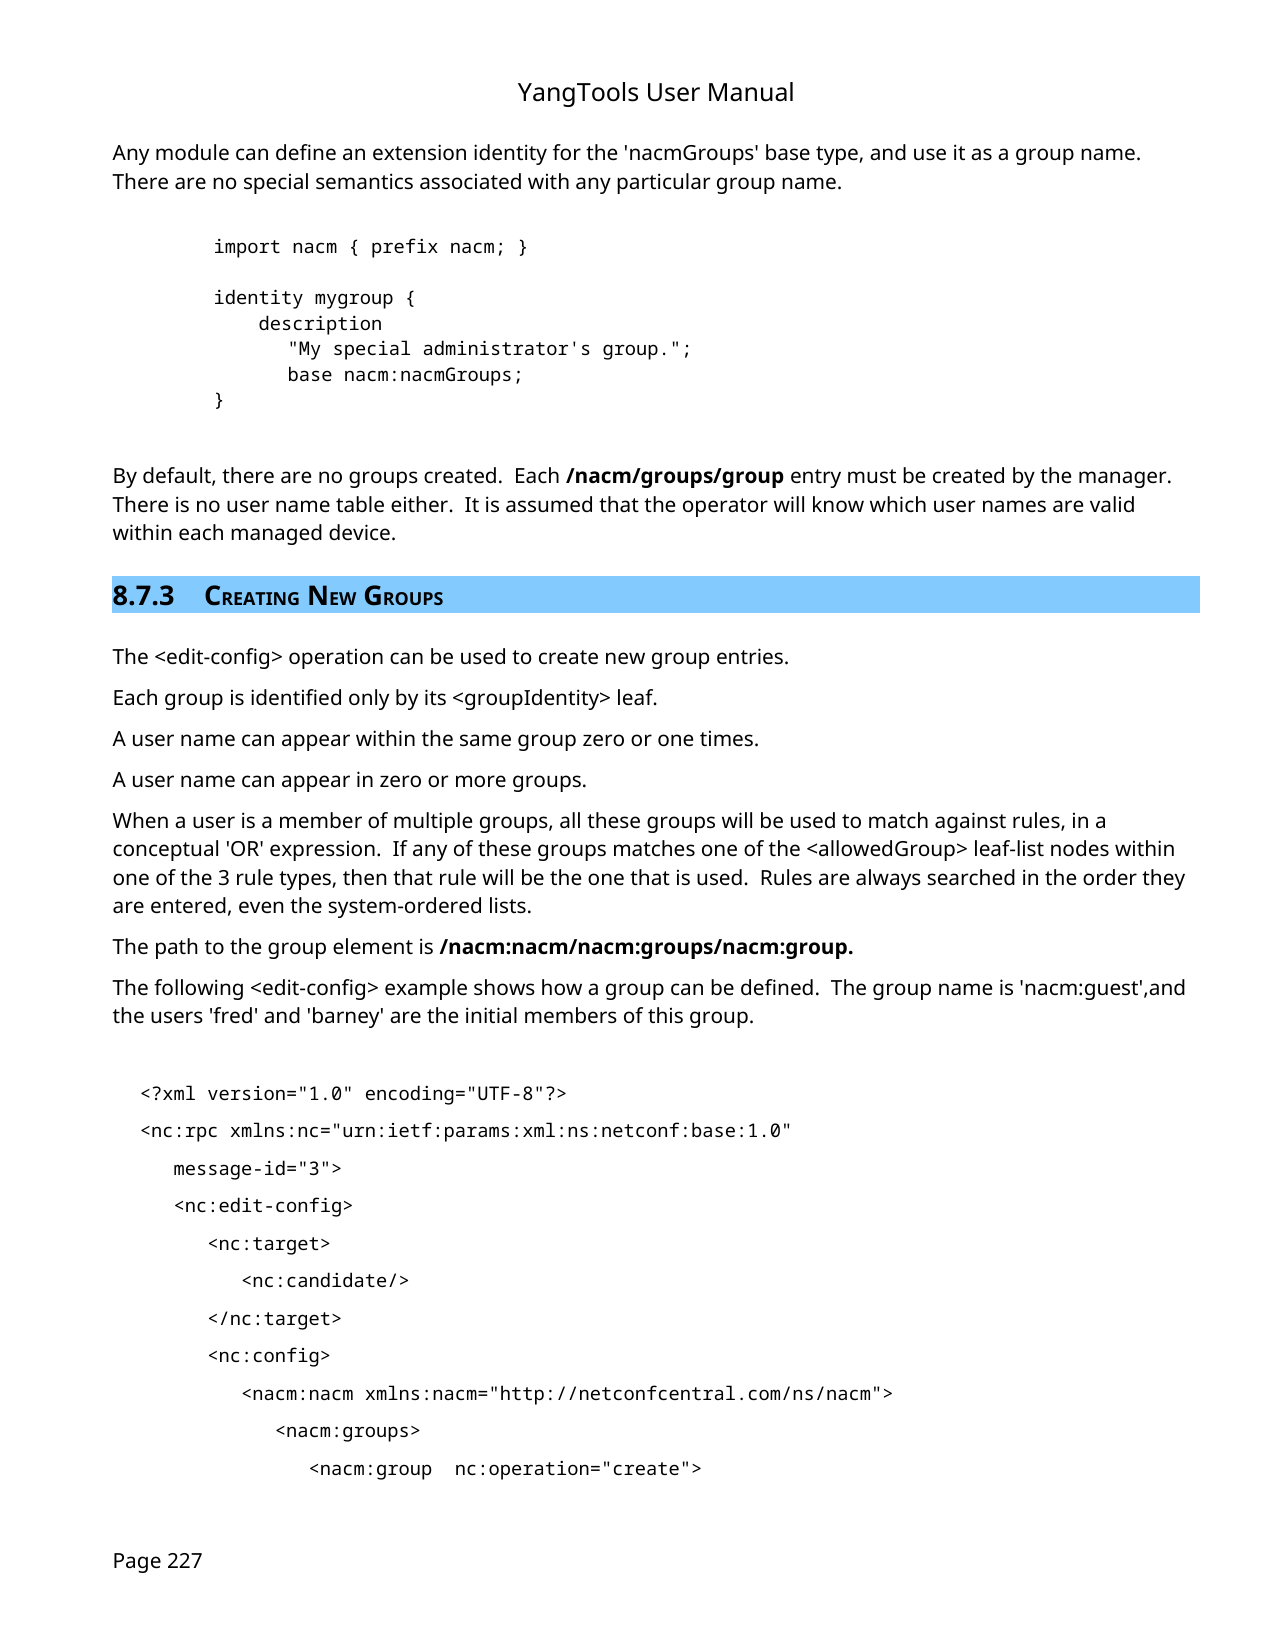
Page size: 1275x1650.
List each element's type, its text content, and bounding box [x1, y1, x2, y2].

text When a user is a member of multiple groups, all these groups will be used to match against rules, in a conceptual 'OR' expression. If any of these groups matches one of the <allowedGroup> leaf-list nodes within one of the 3 rule types, then that rule will be the one that is used. Rules are always searched in the order they are entered, even the system-ordered lists. [112, 806, 1200, 919]
subtitle Creating New Groups [112, 576, 1200, 613]
text import nacm { prefix nacm; } identity mygroup { description "My special administrator's group."; base nacm:nacmGroups; } [139, 208, 1200, 412]
text <nc:target> [139, 1230, 1200, 1255]
text Each group is identified only by its <groupIdentity> leaf. [112, 683, 1200, 711]
text A user name can appear within the same group zero or one times. [112, 724, 1200, 752]
text The path to the group element is /nacm:nacm/nacm:groups/nacm:group. [112, 932, 1200, 961]
text By default, there are no groups created. Each /nacm/groups/group entry must be created by the manager. There is no user name table either. It is assumed that the operator will know which user names are valid within each managed device. [112, 462, 1200, 547]
text <nc:config> [139, 1342, 1200, 1368]
text <nacm:nacm xmlns:nacm="http://netconfcentral.com/ns/nacm"> [139, 1380, 1200, 1405]
text <nacm:group nc:operation="create"> [139, 1455, 1200, 1480]
text Any module can define an extension identity for the 'nacmGroups' base type, and use it as a group name. There are no special semantics associated with any particular group name. [112, 138, 1200, 195]
text <nc:rpc xmlns:nc="urn:ietf:params:xml:ns:netconf:base:1.0" [139, 1117, 1200, 1143]
text <nc:candidate/> [139, 1267, 1200, 1293]
text The following <edit-config> example shows how a group can be defined. The group name is 'nacm:guest',and the users 'fred' and 'barney' are the initial members of this group. [112, 973, 1200, 1030]
text </nc:target> [139, 1305, 1200, 1330]
text message-id="3"> [139, 1155, 1200, 1180]
text A user name can appear in zero or more groups. [112, 765, 1200, 793]
text The <edit-config> operation can be used to create new group entries. [112, 642, 1200, 671]
text <?xml version="1.0" encoding="UTF-8"?> [139, 1080, 1200, 1105]
text <nacm:groups> [139, 1417, 1200, 1443]
text <nc:edit-config> [139, 1192, 1200, 1218]
